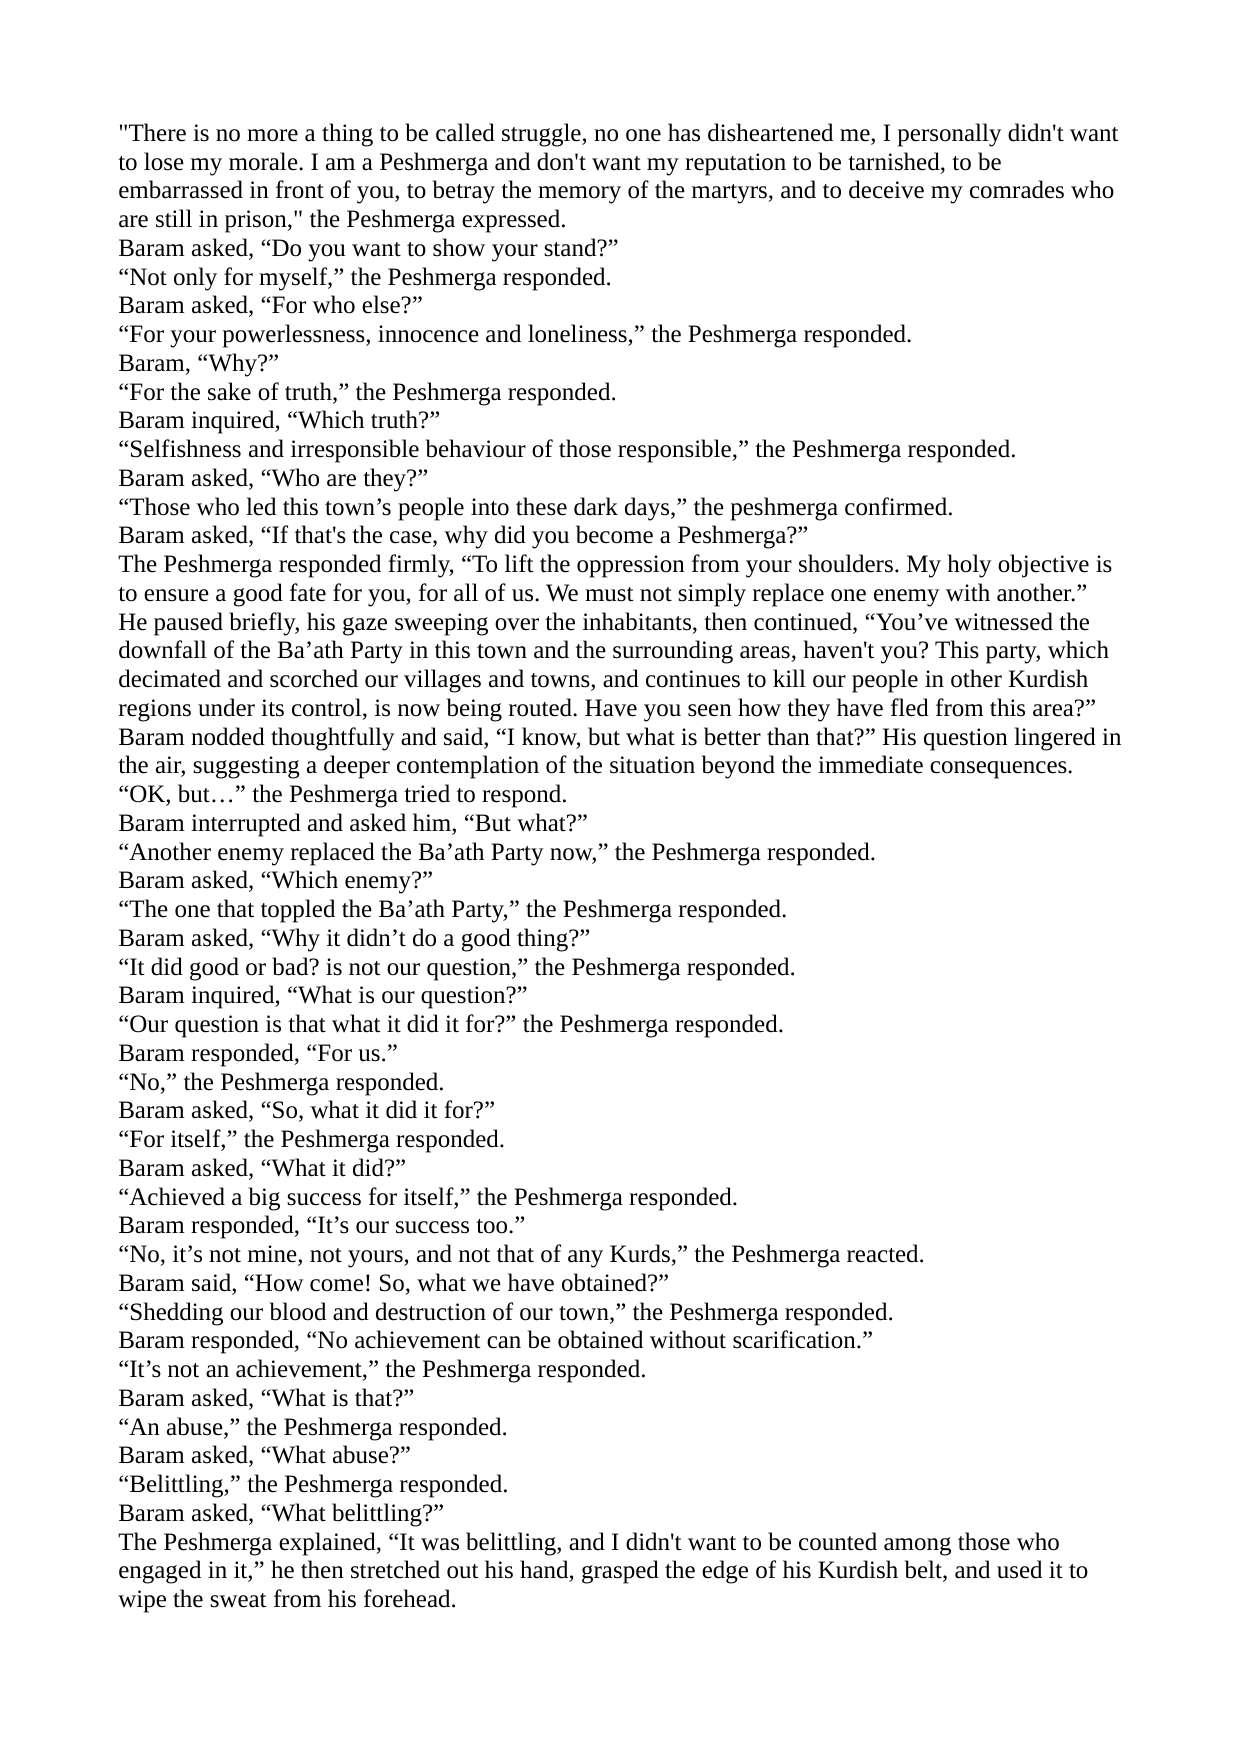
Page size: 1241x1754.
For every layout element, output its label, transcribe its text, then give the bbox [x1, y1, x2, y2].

text The Peshmerga explained, “It was belittling, and I didn't want to be counted among those who engaged in it,” he then stretched out his hand, grasped the edge of his Kurdish belt, and used it to wipe the sweat from his forehead. [118, 1527, 1122, 1613]
text Baram, “Why?” [118, 348, 1122, 377]
text Baram inquired, “What is our question?” [118, 981, 1122, 1009]
text Baram asked, “What abuse?” [118, 1441, 1122, 1469]
text Baram responded, “It’s our success too.” [118, 1211, 1122, 1239]
text “OK, but…” the Peshmerga tried to respond. [118, 779, 1122, 808]
text “An abuse,” the Peshmerga responded. [118, 1412, 1122, 1441]
text “Belittling,” the Peshmerga responded. [118, 1469, 1122, 1498]
text “For the sake of truth,” the Peshmerga responded. [118, 377, 1122, 406]
text Baram asked, “What belittling?” [118, 1498, 1122, 1527]
text Baram asked, “If that's the case, why did you become a Peshmerga?” [118, 521, 1122, 549]
text Baram asked, “What is that?” [118, 1383, 1122, 1412]
text “For itself,” the Peshmerga responded. [118, 1124, 1122, 1153]
text “No,” the Peshmerga responded. [118, 1067, 1122, 1096]
text Baram asked, “What it did?” [118, 1153, 1122, 1182]
text Baram asked, “Why it didn’t do a good thing?” [118, 923, 1122, 952]
text “It did good or bad? is not our question,” the Peshmerga responded. [118, 952, 1122, 981]
text “Our question is that what it did it for?” the Peshmerga responded. [118, 1009, 1122, 1038]
text “Shedding our blood and destruction of our town,” the Peshmerga responded. [118, 1297, 1122, 1326]
text Baram inquired, “Which truth?” [118, 406, 1122, 434]
text Baram asked, “Who are they?” [118, 463, 1122, 492]
text Baram asked, “Which enemy?” [118, 866, 1122, 894]
text Baram nodded thoughtfully and said, “I know, but what is better than that?” His question lingered in the air, suggesting a deeper contemplation of the situation beyond the immediate consequences. [118, 722, 1122, 779]
text “Another enemy replaced the Ba’ath Party now,” the Peshmerga responded. [118, 837, 1122, 866]
text “No, it’s not mine, not yours, and not that of any Kurds,” the Peshmerga reacted. [118, 1239, 1122, 1268]
text “Achieved a big success for itself,” the Peshmerga responded. [118, 1182, 1122, 1211]
text “It’s not an achievement,” the Peshmerga responded. [118, 1354, 1122, 1383]
text “Selfishness and irresponsible behaviour of those responsible,” the Peshmerga responded. [118, 434, 1122, 463]
text “Not only for myself,” the Peshmerga responded. [118, 262, 1122, 291]
text “The one that toppled the Ba’ath Party,” the Peshmerga responded. [118, 894, 1122, 923]
text Baram responded, “No achievement can be obtained without scarification.” [118, 1326, 1122, 1354]
text Baram responded, “For us.” [118, 1038, 1122, 1067]
text Baram asked, “So, what it did it for?” [118, 1096, 1122, 1124]
text Baram asked, “For who else?” [118, 291, 1122, 319]
text The Peshmerga responded firmly, “To lift the oppression from your shoulders. My holy objective is to ensure a good fate for you, for all of us. We must not simply replace one enemy with another.” He paused briefly, his gaze sweeping over the inhabitants, then continued, “You’ve witnessed the downfall of the Ba’ath Party in this town and the surrounding areas, haven't you? This party, which decimated and scorched our villages and towns, and continues to kill our people in other Kurdish regions under its control, is now being routed. Have you seen how they have fled from this area?” [118, 549, 1122, 722]
text Baram asked, “Do you want to show your stand?” [118, 233, 1122, 262]
text Baram said, “How come! So, what we have obtained?” [118, 1268, 1122, 1297]
text “Those who led this town’s people into these dark days,” the peshmerga confirmed. [118, 492, 1122, 521]
text "There is no more a thing to be called struggle, no one has disheartened me, I personally didn't want to lose my morale. I am a Peshmerga and don't want my reputation to be tarnished, to be embarrassed in front of you, to betray the memory of the martyrs, and to deceive my comrades who are still in prison," the Peshmerga expressed. [118, 118, 1122, 233]
text Baram interrupted and asked him, “But what?” [118, 808, 1122, 837]
text “For your powerlessness, innocence and loneliness,” the Peshmerga responded. [118, 319, 1122, 348]
